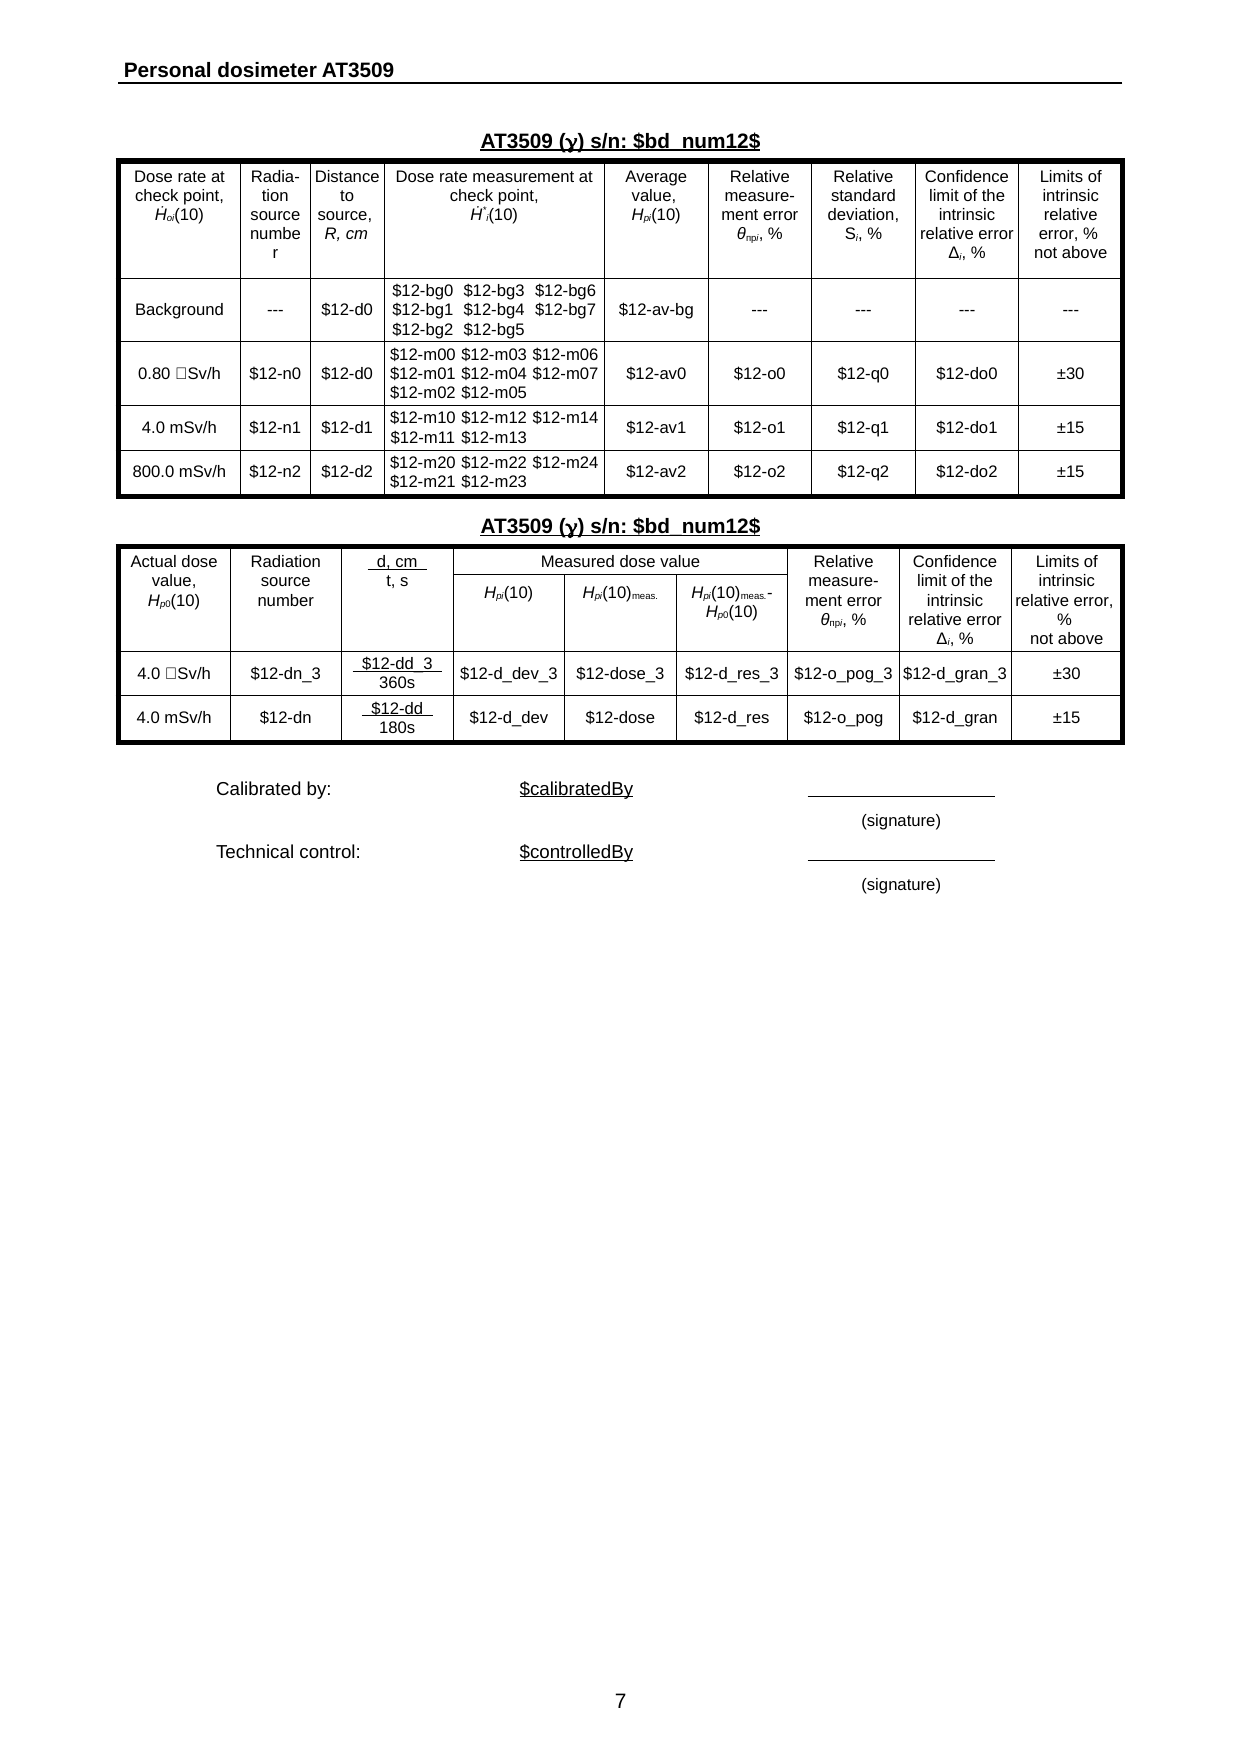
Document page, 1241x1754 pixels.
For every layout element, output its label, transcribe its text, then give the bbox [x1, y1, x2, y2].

table_cell $12-dn [231, 696, 341, 740]
table_cell (signature) [771, 869, 1031, 899]
table_cell $12-av1 [605, 406, 708, 449]
table_cell 800.0 mSv/h [121, 451, 240, 494]
table_cell $12-q0 [812, 342, 915, 405]
table_cell ±15 [1019, 451, 1120, 494]
table_cell Relative measure-ment error θпрi, % [709, 164, 811, 278]
table_cell $12-o_pog [788, 696, 899, 740]
table_cell $12-m20 $12-m21 $12-m22 $12-m23 $12-m24 [385, 451, 604, 494]
table_cell [210, 869, 514, 899]
table_cell Confidence limit of the intrinsic relative error Δi, % [900, 549, 1011, 651]
table_cell Hpi(10)meas.-Hp0(10) [677, 575, 787, 651]
table_cell $12-dose_3 [565, 652, 676, 695]
table_cell ±30 [1012, 652, 1120, 695]
table_cell Confidence limit of the intrinsic relative error Δi, % [916, 164, 1018, 278]
table_header $calibratedBy [514, 772, 771, 805]
table_cell $12-d_gran [900, 696, 1011, 740]
table_cell $12-o0 [709, 342, 811, 405]
table_cell Distance to source, R, сm [311, 164, 384, 278]
table_cell $12-d0 [311, 342, 384, 405]
table_cell $12-dn_3 [231, 652, 341, 695]
table_cell Limits of intrinsic relative error, % not above [1019, 164, 1120, 278]
table_cell Hpi(10)meas. [565, 575, 676, 651]
table_cell Actual dose value, Hp0(10) [121, 549, 230, 651]
table_cell Hpi(10) [454, 575, 564, 651]
table_cell --- [812, 279, 915, 341]
table_cell $12-do0 [916, 342, 1018, 405]
table_cell Limits of intrinsic relative error, % not above [1012, 549, 1120, 651]
table_cell d, cm t, s [342, 549, 453, 651]
table_header [771, 772, 1031, 805]
table_cell --- [916, 279, 1018, 341]
table_cell $12-av0 [605, 342, 708, 405]
table_cell [514, 805, 771, 836]
table_cell Dose rate measurement at check point, Ḣ*i(10) [385, 164, 604, 278]
table_header AT3509 () s/n: $bd_num12$ [118, 499, 1122, 544]
table_cell Technical control: [210, 836, 514, 868]
table_cell Measured dose value [454, 549, 787, 574]
table_cell $12-n0 [241, 342, 310, 405]
table_cell $12-d2 [311, 451, 384, 494]
table_cell (signature) [771, 805, 1031, 836]
table_cell Average value, Hpi(10) [605, 164, 708, 278]
table_header AT3509 () s/n: $bd_num12$ [118, 114, 1122, 158]
table_cell Background [121, 279, 240, 341]
table_cell 4.0 mSv/h [121, 406, 240, 449]
table_cell $12-d_dev_3 [454, 652, 564, 695]
table_cell ±15 [1019, 406, 1120, 449]
table_cell Relative measure-ment error θпрi, % [788, 549, 899, 651]
table_cell $12-o1 [709, 406, 811, 449]
table_cell $12-d_gran_3 [900, 652, 1011, 695]
table_cell $12-m00 $12-m01 $12-m02 $12-m03 $12-m04 $12-m05 $12-m06 $12-m07 [385, 342, 604, 405]
table_cell $12-d1 [311, 406, 384, 449]
table_cell $12-o2 [709, 451, 811, 494]
table_cell $12-o_pog_3 [788, 652, 899, 695]
table_cell [771, 836, 1031, 868]
table_cell --- [1019, 279, 1120, 341]
table_cell --- [709, 279, 811, 341]
table_cell $12-d_dev [454, 696, 564, 740]
table_cell Dose rate at check point, Ḣoi(10) [121, 164, 240, 278]
table_cell Radiation source number [231, 549, 341, 651]
table_cell $12-bg0 $12-bg1 $12-bg2 $12-bg3 $12-bg4 $12-bg5 $12-bg6 $12-bg7 [385, 279, 604, 341]
table_cell [514, 869, 771, 899]
table_cell $12-d_res_3 [677, 652, 787, 695]
table_cell $12-dose [565, 696, 676, 740]
table_cell Radia-tion source number [241, 164, 310, 278]
table_cell $12-av2 [605, 451, 708, 494]
table_cell $12-dd 180s [342, 696, 453, 740]
table_cell $12-q1 [812, 406, 915, 449]
table_cell --- [241, 279, 310, 341]
table_header Calibrated by: [210, 772, 514, 805]
table_cell $12-n2 [241, 451, 310, 494]
table_cell $12-n1 [241, 406, 310, 449]
table_cell $12-m10 $12-m11 $12-m12 $12-m13 $12-m14 [385, 406, 604, 449]
table_cell $12-do2 [916, 451, 1018, 494]
table_cell $12-d0 [311, 279, 384, 341]
table_cell $12-d_res [677, 696, 787, 740]
table_cell ±30 [1019, 342, 1120, 405]
table_cell 4.0 mSv/h [121, 696, 230, 740]
table_cell ±15 [1012, 696, 1120, 740]
table_cell $controlledBy [514, 836, 771, 868]
table_cell Relative standard deviation, Si, % [812, 164, 915, 278]
table_cell $12-av-bg [605, 279, 708, 341]
table_cell 0.80 Sv/h [121, 342, 240, 405]
table_cell 4.0 Sv/h [121, 652, 230, 695]
table_cell $12-q2 [812, 451, 915, 494]
table_cell $12-do1 [916, 406, 1018, 449]
table_cell [210, 805, 514, 836]
table_cell $12-dd_3 360s [342, 652, 453, 695]
